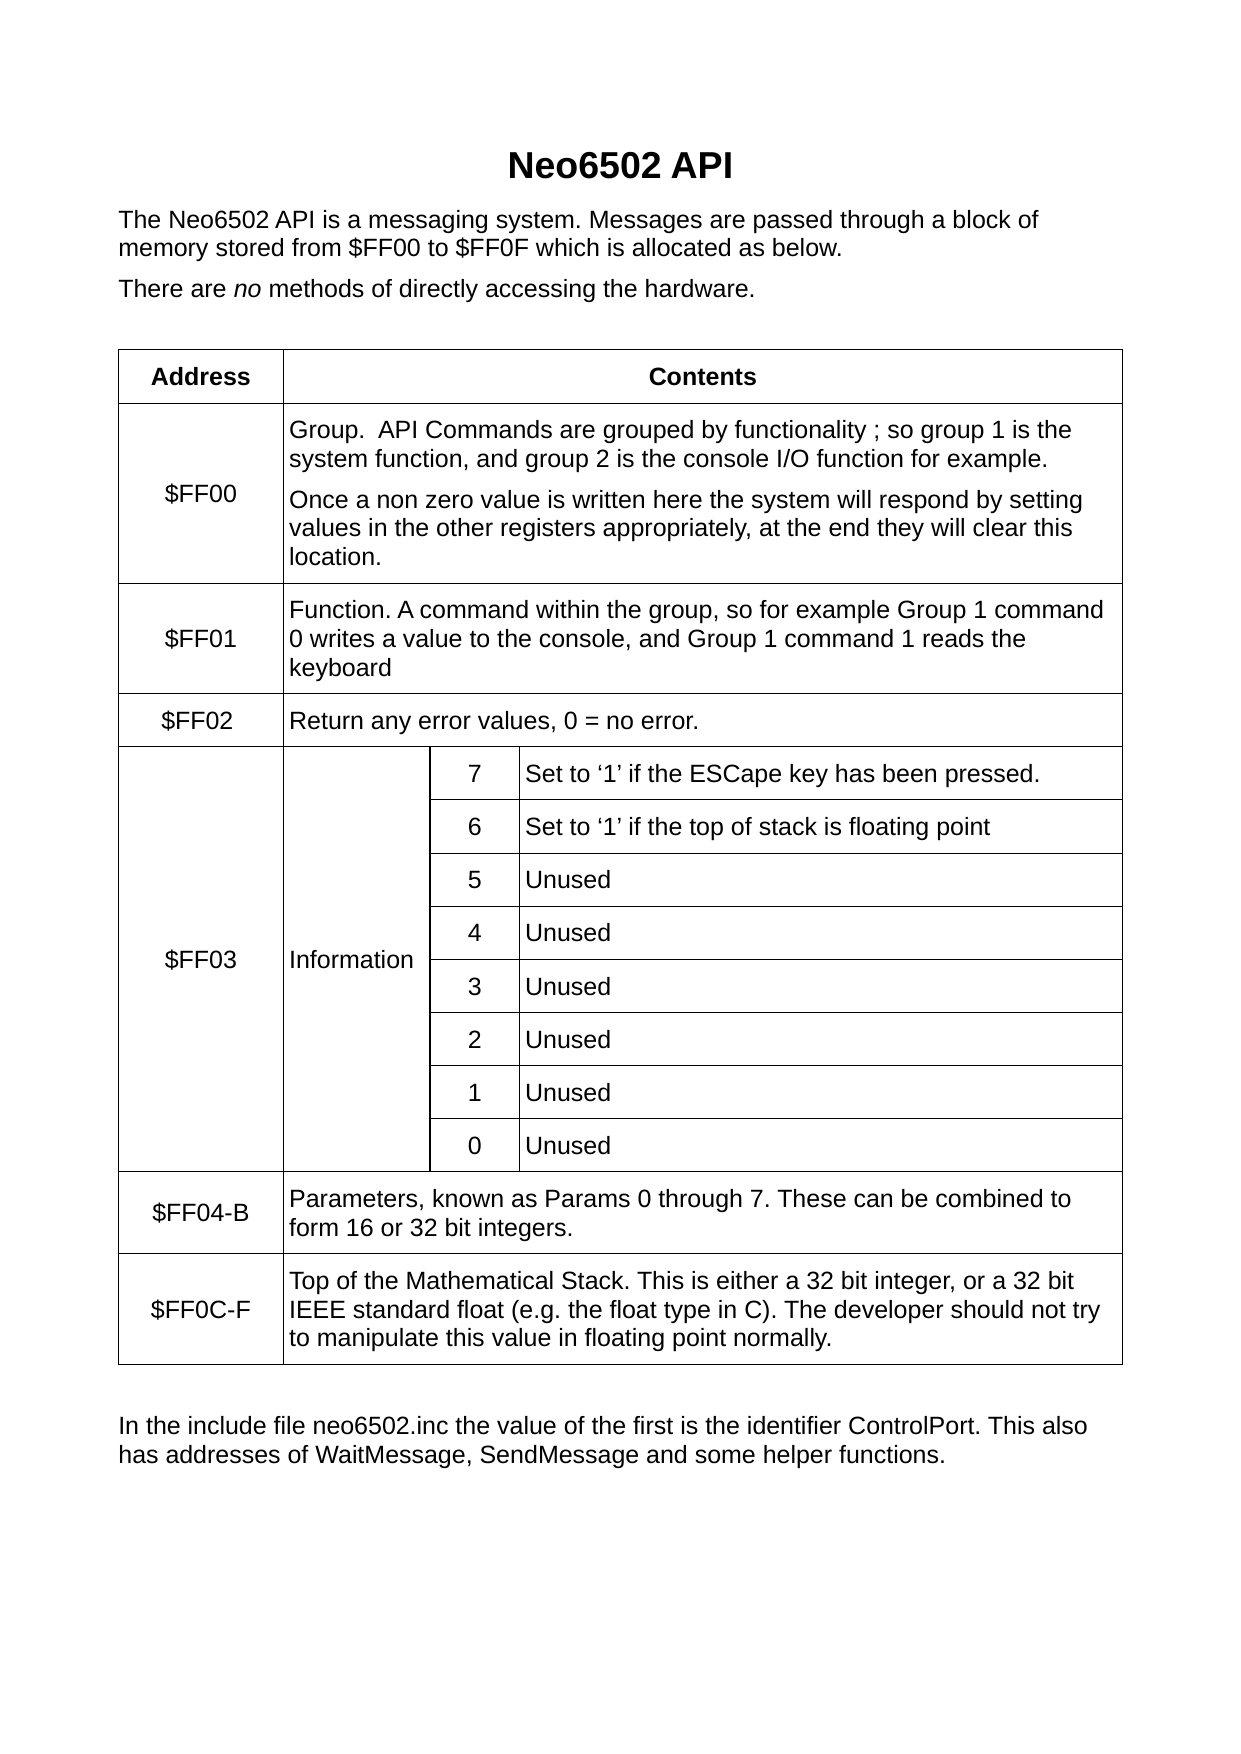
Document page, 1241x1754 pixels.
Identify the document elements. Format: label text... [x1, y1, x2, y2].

table_cell Information [284, 747, 429, 1171]
table_cell Top of the Mathematical Stack. This is either a 32 bit integer, or a 32 bit IEEE standard float (e.g. the float type in C). The developer should not try to manipulate this value in floating point normally. [284, 1254, 1122, 1364]
table_cell Unused [520, 1013, 1122, 1065]
subtitle Neo6502 API [118, 143, 1122, 186]
table_cell $FF01 [119, 584, 283, 693]
table_cell Unused [520, 854, 1122, 906]
table_cell Set to ‘1’ if the ESCape key has been pressed. [520, 747, 1122, 799]
table_cell $FF00 [119, 404, 283, 582]
table_cell Unused [520, 1066, 1122, 1118]
table_cell 4 [431, 907, 519, 959]
table_cell 0 [431, 1119, 519, 1171]
table_cell Unused [520, 960, 1122, 1012]
text The Neo6502 API is a messaging system. Messages are passed through a block of memory stored from $FF00 to $FF0F which is allocated as below. [118, 205, 1122, 262]
table_cell Unused [520, 1119, 1122, 1171]
table_cell Set to ‘1’ if the top of stack is floating point [520, 800, 1122, 852]
table_cell Parameters, known as Params 0 through 7. These can be combined to form 16 or 32 bit integers. [284, 1172, 1122, 1253]
table_cell $FF02 [119, 694, 283, 746]
table_cell Function. A command within the group, so for example Group 1 command 0 writes a value to the console, and Group 1 command 1 reads the keyboard [284, 584, 1122, 693]
text There are no methods of directly accessing the hardware. [118, 274, 1122, 303]
table_header Contents [284, 350, 1122, 402]
table_cell Unused [520, 907, 1122, 959]
table_cell 5 [431, 854, 519, 906]
table_cell Group. API Commands are grouped by functionality ; so group 1 is the system function, and group 2 is the console I/O function for example. Once a non zero value is written here the system will respond by setting values in the other registers appropriately, at the end they will clear this location. [284, 404, 1122, 582]
table_cell 2 [431, 1013, 519, 1065]
text In the include file neo6502.inc the value of the first is the identifier ControlPort. This also has addresses of WaitMessage, SendMessage and some helper functions. [118, 1411, 1122, 1469]
table_cell 7 [431, 747, 519, 799]
table_cell 3 [431, 960, 519, 1012]
table_cell 1 [431, 1066, 519, 1118]
table_header Address [119, 350, 283, 402]
table_cell $FF03 [119, 747, 283, 1171]
table_cell $FF0C-F [119, 1254, 283, 1364]
table_cell $FF04-B [119, 1172, 283, 1253]
table_cell Return any error values, 0 = no error. [284, 694, 1122, 746]
table_cell 6 [431, 800, 519, 852]
